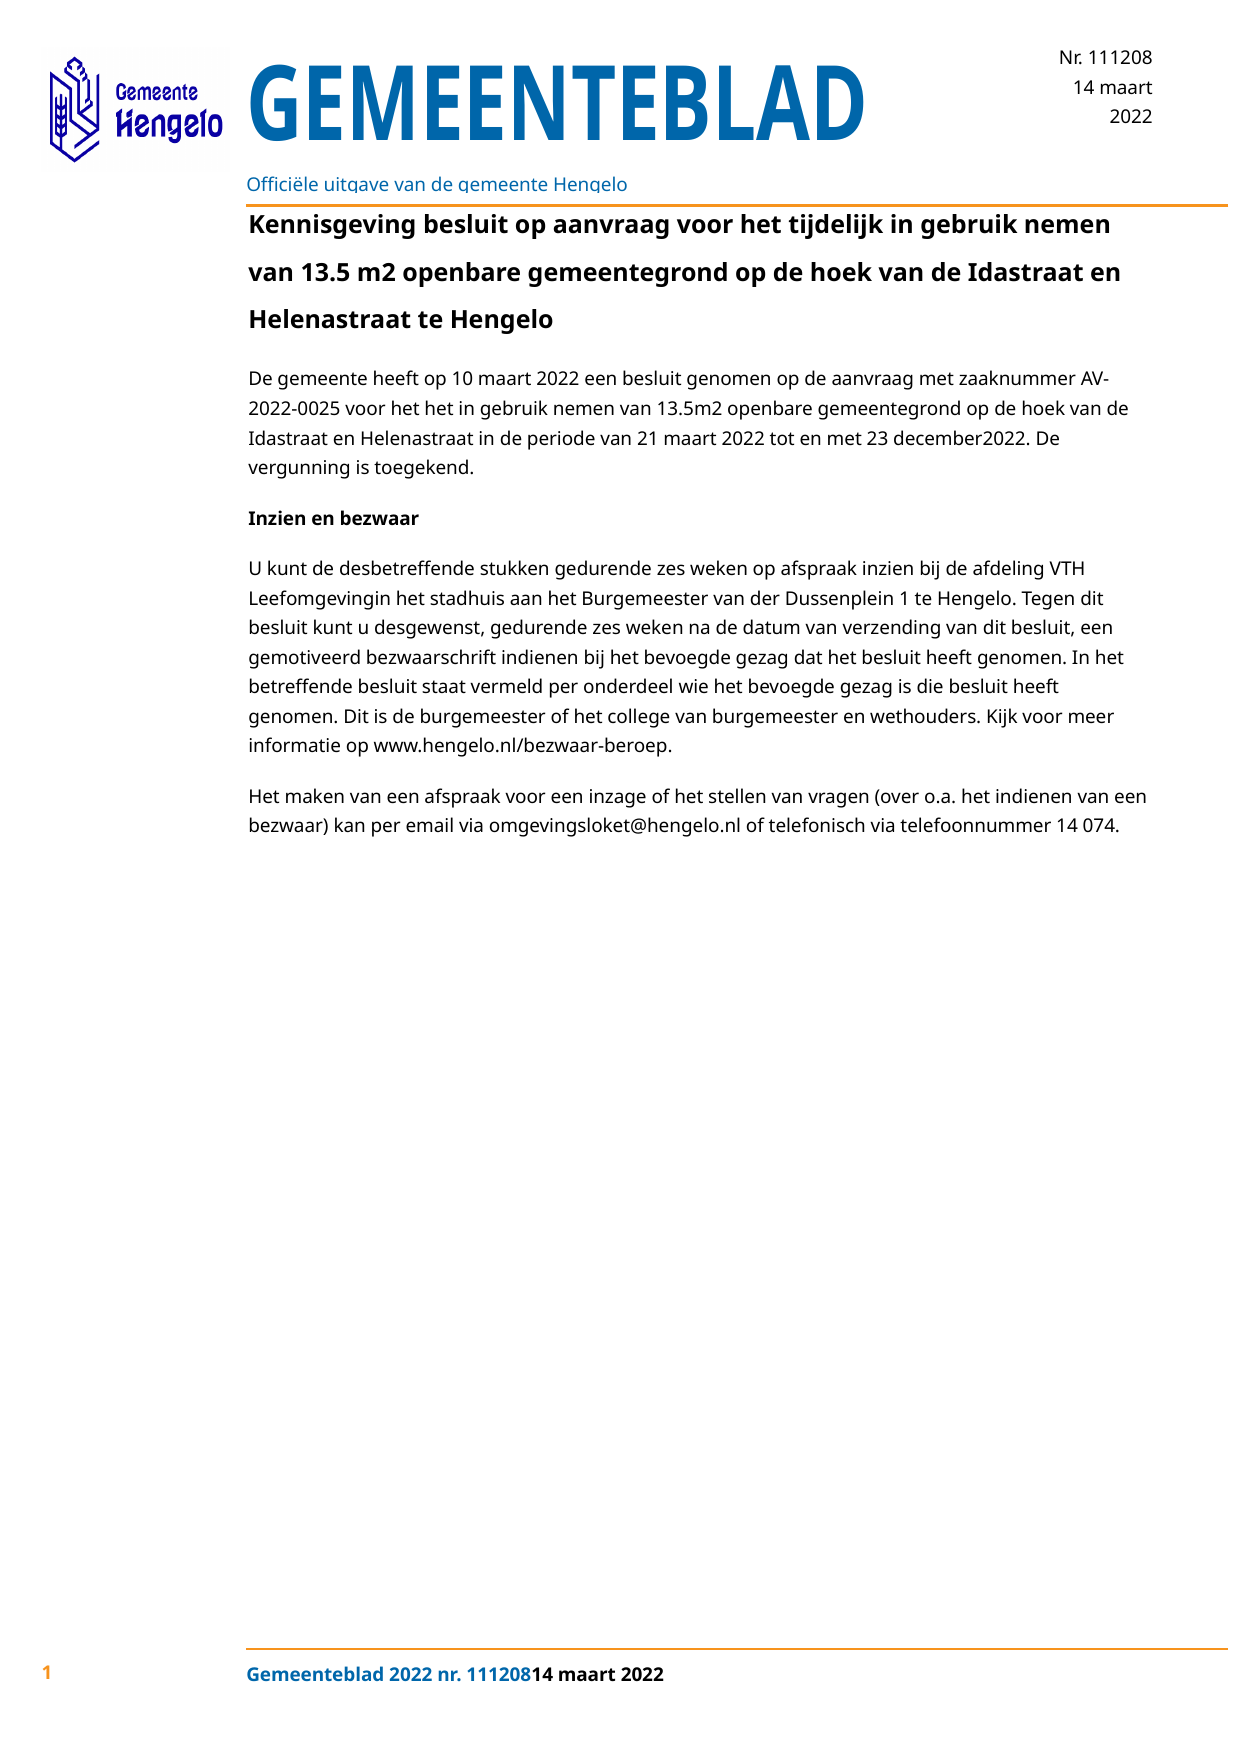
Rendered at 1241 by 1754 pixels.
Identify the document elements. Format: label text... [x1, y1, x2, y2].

text U kunt de desbetreffende stukken gedurende zes weken op afspraak inzien bij de afdeling VTH Leefomgevingin het stadhuis aan het Burgemeester van der Dussenplein 1 te Hengelo. Tegen dit besluit kunt u desgewenst, gedurende zes weken na de datum van verzending van dit besluit, een gemotiveerd bezwaarschrift indienen bij het bevoegde gezag dat het besluit heeft genomen. In het betreffende besluit staat vermeld per onderdeel wie het bevoegde gezag is die besluit heeft genomen. Dit is de burgemeester of het college van burgemeester en wethouders. Kijk voor meer informatie op www.hengelo.nl/bezwaar-beroep. [248, 555, 1152, 758]
text Kennisgeving besluit op aanvraag voor het tijdelijk in gebruik nemen van 13.5 m2 openbare gemeentegrond op de hoek van de Idastraat en Helenastraat te Hengelo [248, 207, 1152, 336]
picture [41, 47, 231, 172]
text De gemeente heeft op 10 maart 2022 een besluit genomen op de aanvraag met zaaknummer AV-2022-0025 voor het het in gebruik nemen van 13.5m2 openbare gemeentegrond op de hoek van de Idastraat en Helenastraat in de periode van 21 maart 2022 tot en met 23 december2022. De vergunning is toegekend. [248, 366, 1152, 480]
text Het maken van een afspraak voor een inzage of het stellen van vragen (over o.a. het indienen van een bezwaar) kan per email via omgevingsloket@hengelo.nl of telefonisch via telefoonnummer 14 074. [248, 783, 1152, 838]
text Inzien en bezwaar [248, 505, 1152, 530]
